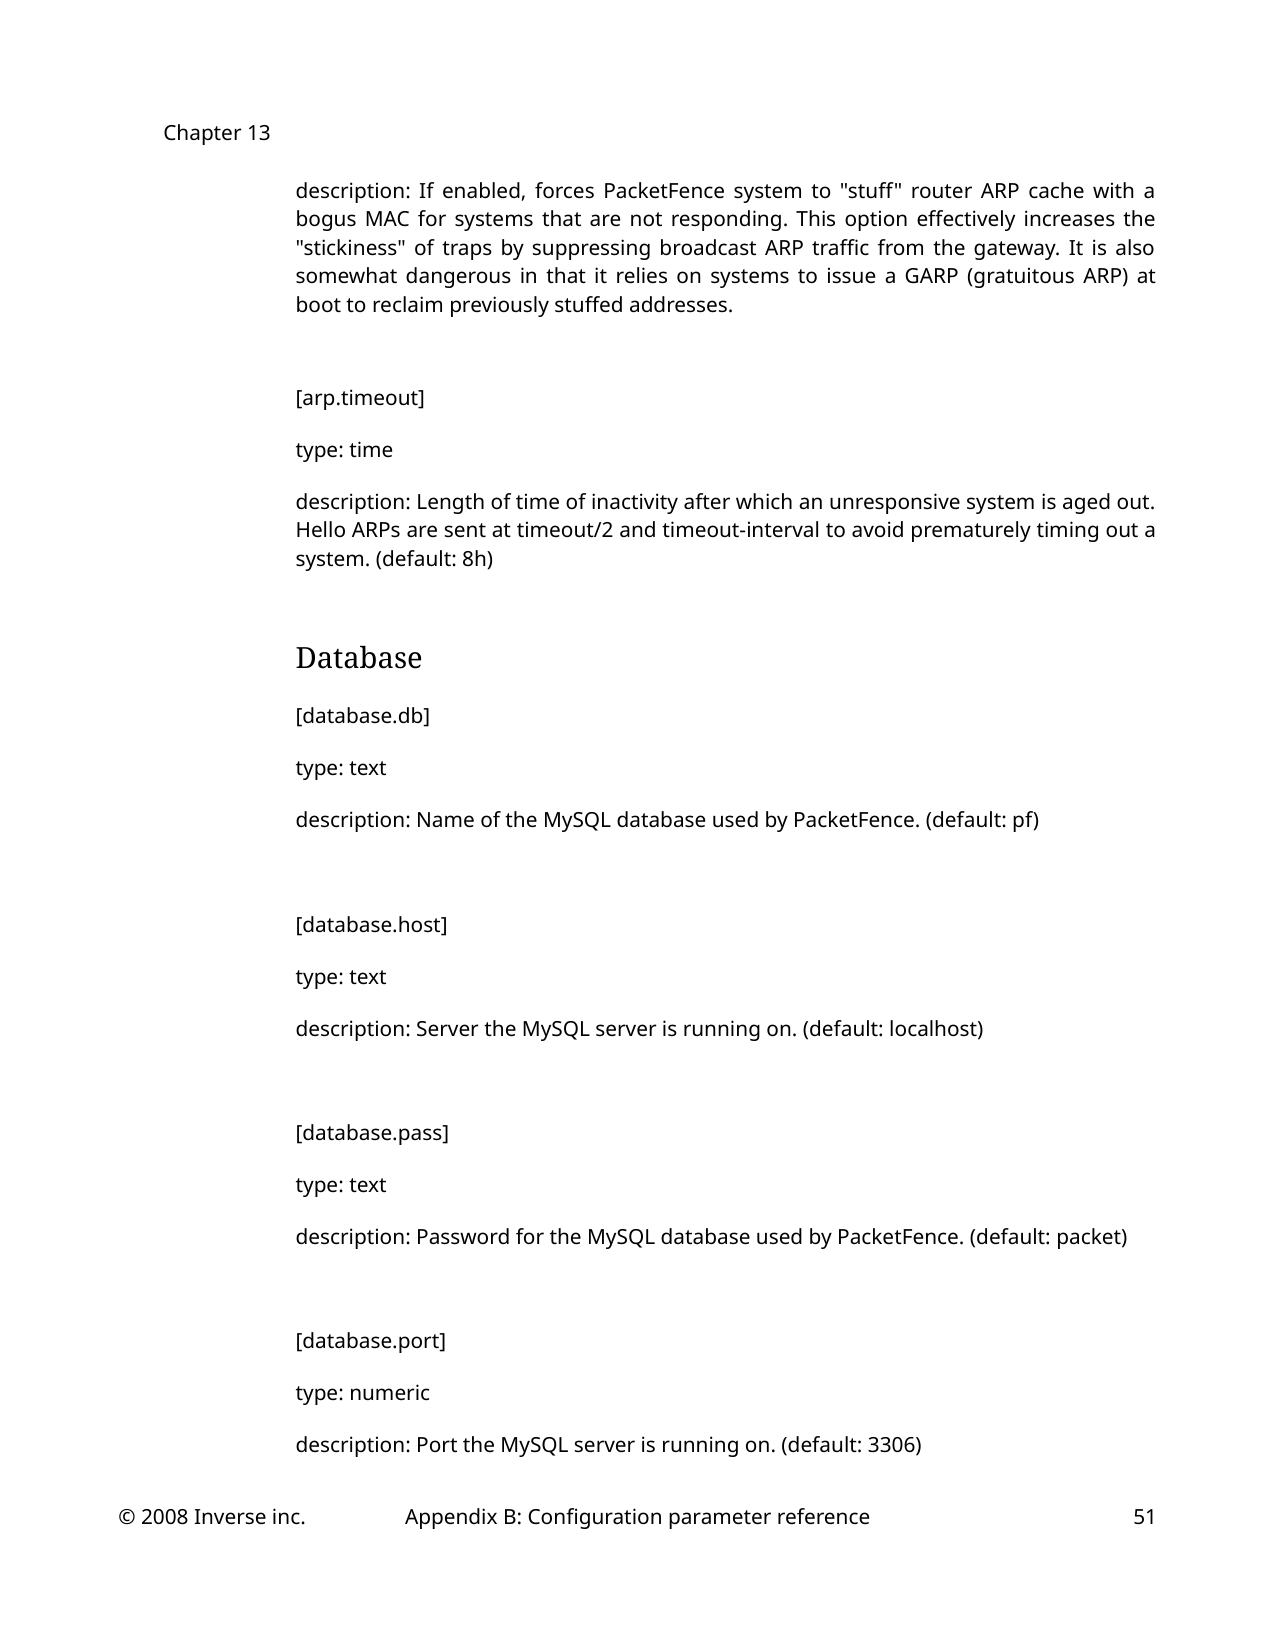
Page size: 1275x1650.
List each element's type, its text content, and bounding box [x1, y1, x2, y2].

text [arp.timeout] [295, 383, 1157, 411]
text [database.port] [295, 1326, 1157, 1355]
text type: numeric [295, 1378, 1157, 1407]
text type: text [295, 1170, 1157, 1198]
text description: If enabled, forces PacketFence system to "stuff" router ARP cache with a bogus MAC for systems that are not responding. This option effectively increases the "stickiness" of traps by suppressing broadcast ARP traffic from the gateway. It is also somewhat dangerous in that it relies on systems to issue a GARP (gratuitous ARP) at boot to reclaim previously stuffed addresses. [295, 176, 1157, 318]
text description: Server the MySQL server is running on. (default: localhost) [295, 1014, 1157, 1042]
text type: time [295, 435, 1157, 463]
text [database.host] [295, 910, 1157, 938]
text description: Password for the MySQL database used by PacketFence. (default: packet) [295, 1222, 1157, 1251]
text description: Length of time of inactivity after which an unresponsive system is aged out. Hello ARPs are sent at timeout/2 and timeout-interval to avoid prematurely timing out a system. (default: 8h) [295, 487, 1157, 572]
text description: Port the MySQL server is running on. (default: 3306) [295, 1431, 1157, 1459]
text [database.db] [295, 701, 1157, 730]
text type: text [295, 753, 1157, 782]
text description: Name of the MySQL database used by PacketFence. (default: pf) [295, 806, 1157, 834]
subtitle Database [295, 637, 1157, 677]
text [database.pass] [295, 1118, 1157, 1146]
text type: text [295, 962, 1157, 990]
